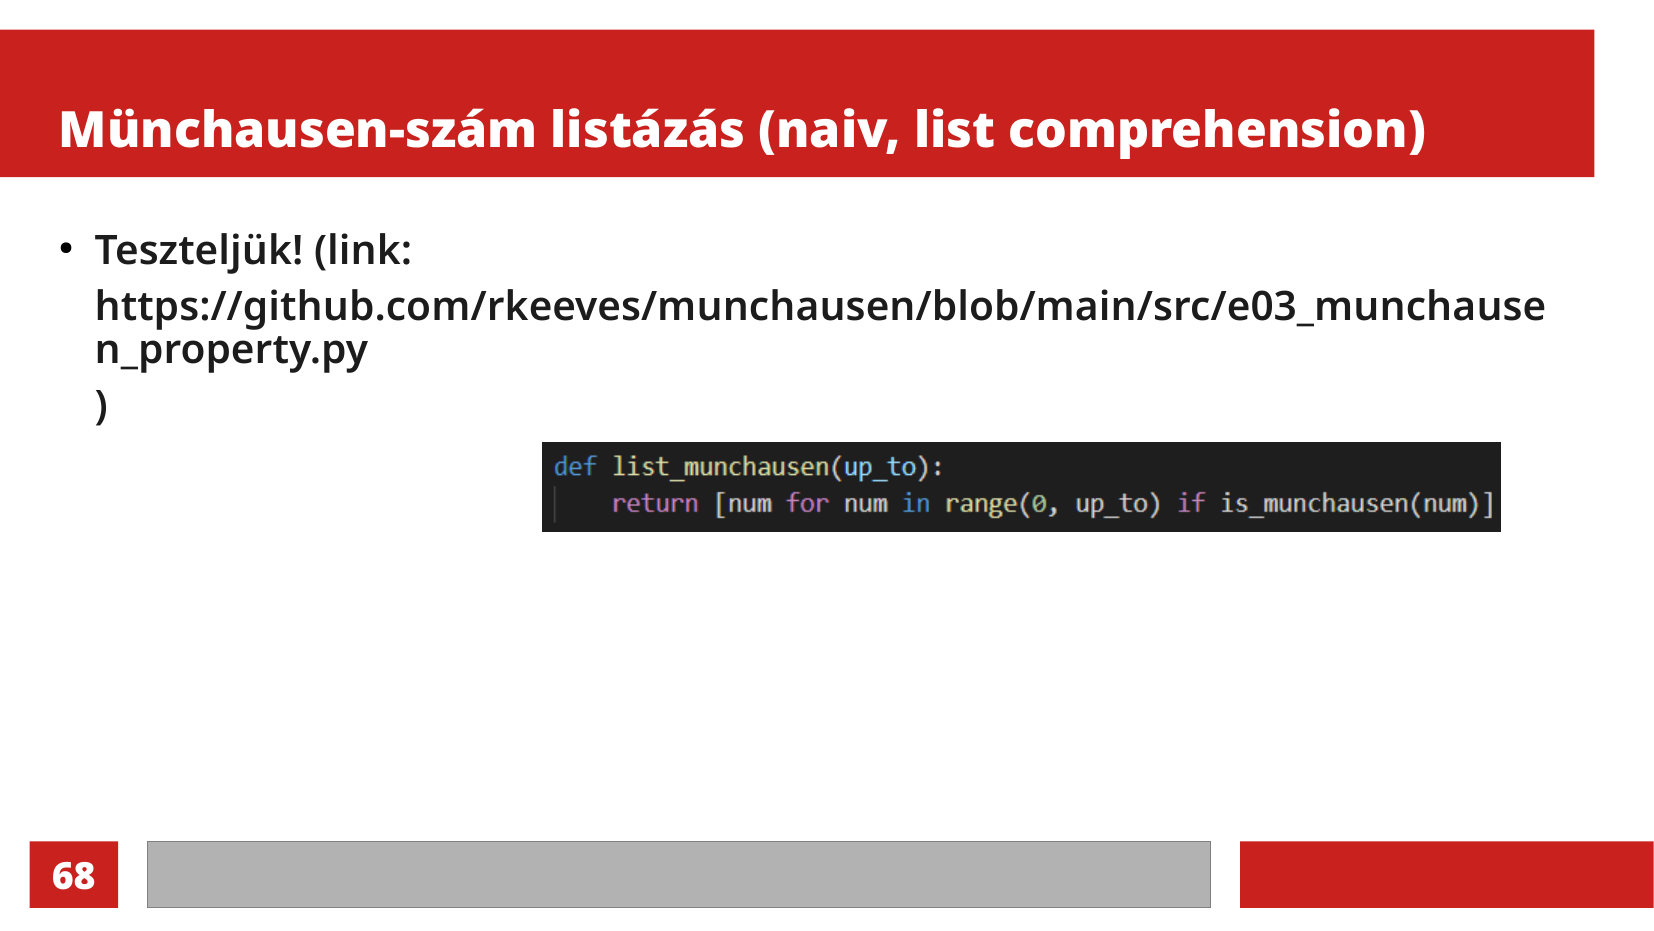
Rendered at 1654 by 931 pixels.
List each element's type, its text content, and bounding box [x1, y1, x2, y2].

title Münchausen-szám listázás (naiv, list comprehension) [59, 44, 1595, 163]
picture [542, 442, 1501, 532]
list Teszteljük! (link: https://github.com/rkeeves/munchausen/blob/main/src/e03_munchausen_property.py) [59, 221, 1565, 443]
